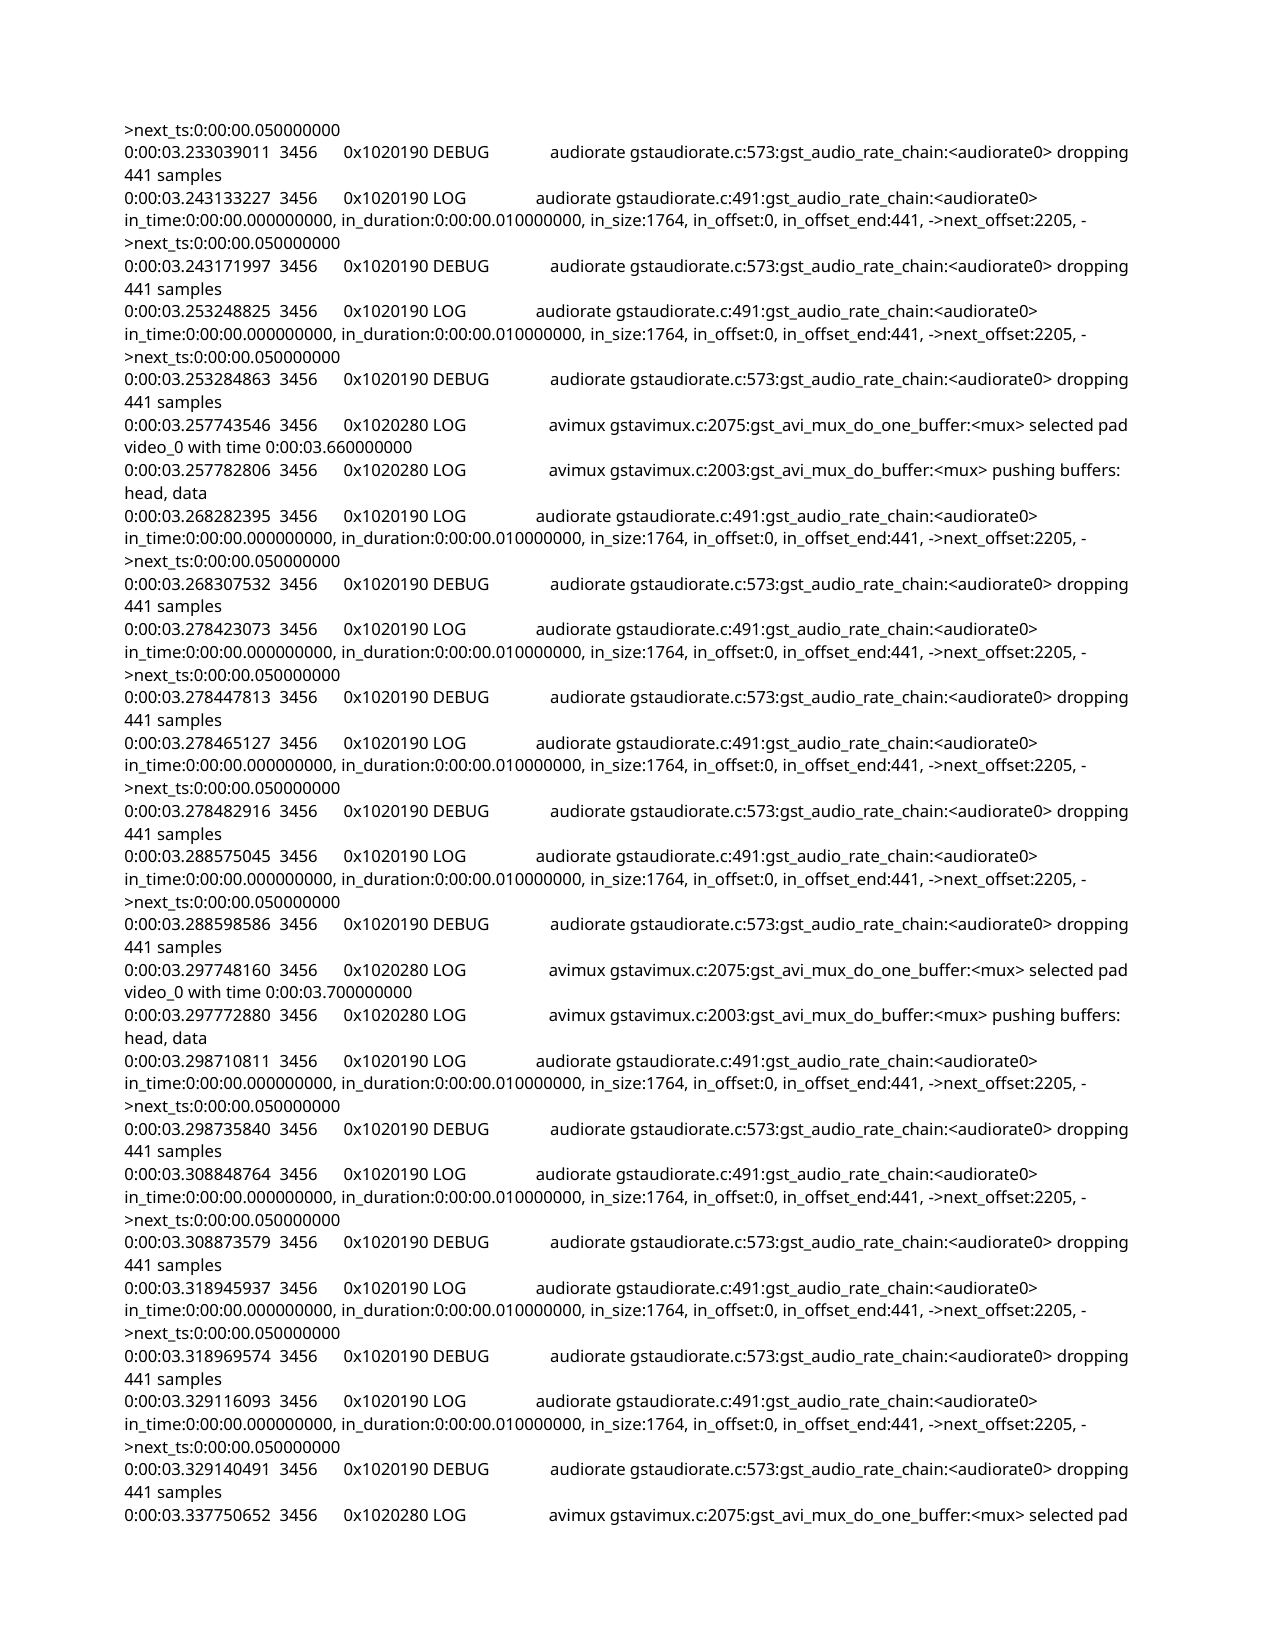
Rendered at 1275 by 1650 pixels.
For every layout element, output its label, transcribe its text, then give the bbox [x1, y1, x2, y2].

text 0:00:03.298735840 3456 0x1020190 DEBUG audiorate gstaudiorate.c:573:gst_audio_rate_chain:<audiorate0> dropping 441 samples [124, 1117, 1157, 1163]
text 0:00:03.308848764 3456 0x1020190 LOG audiorate gstaudiorate.c:491:gst_audio_rate_chain:<audiorate0> in_time:0:00:00.000000000, in_duration:0:00:00.010000000, in_size:1764, in_offset:0, in_offset_end:441, ->next_offset:2205, ->next_ts:0:00:00.050000000 [124, 1163, 1157, 1231]
text ->next_ts:0:00:00.050000000 [124, 118, 1157, 141]
text 0:00:03.297772880 3456 0x1020280 LOG avimux gstavimux.c:2003:gst_avi_mux_do_buffer:<mux> pushing buffers: head, data [124, 1004, 1157, 1049]
text 0:00:03.243133227 3456 0x1020190 LOG audiorate gstaudiorate.c:491:gst_audio_rate_chain:<audiorate0> in_time:0:00:00.000000000, in_duration:0:00:00.010000000, in_size:1764, in_offset:0, in_offset_end:441, ->next_offset:2205, ->next_ts:0:00:00.050000000 [124, 186, 1157, 254]
text 0:00:03.257743546 3456 0x1020280 LOG avimux gstavimux.c:2075:gst_avi_mux_do_one_buffer:<mux> selected pad video_0 with time 0:00:03.660000000 [124, 413, 1157, 459]
text 0:00:03.298710811 3456 0x1020190 LOG audiorate gstaudiorate.c:491:gst_audio_rate_chain:<audiorate0> in_time:0:00:00.000000000, in_duration:0:00:00.010000000, in_size:1764, in_offset:0, in_offset_end:441, ->next_offset:2205, ->next_ts:0:00:00.050000000 [124, 1049, 1157, 1117]
text 0:00:03.278447813 3456 0x1020190 DEBUG audiorate gstaudiorate.c:573:gst_audio_rate_chain:<audiorate0> dropping 441 samples [124, 686, 1157, 731]
text 0:00:03.268282395 3456 0x1020190 LOG audiorate gstaudiorate.c:491:gst_audio_rate_chain:<audiorate0> in_time:0:00:00.000000000, in_duration:0:00:00.010000000, in_size:1764, in_offset:0, in_offset_end:441, ->next_offset:2205, ->next_ts:0:00:00.050000000 [124, 504, 1157, 572]
text 0:00:03.337750652 3456 0x1020280 LOG avimux gstavimux.c:2075:gst_avi_mux_do_one_buffer:<mux> selected pad [124, 1503, 1157, 1526]
text 0:00:03.288575045 3456 0x1020190 LOG audiorate gstaudiorate.c:491:gst_audio_rate_chain:<audiorate0> in_time:0:00:00.000000000, in_duration:0:00:00.010000000, in_size:1764, in_offset:0, in_offset_end:441, ->next_offset:2205, ->next_ts:0:00:00.050000000 [124, 845, 1157, 913]
text 0:00:03.318945937 3456 0x1020190 LOG audiorate gstaudiorate.c:491:gst_audio_rate_chain:<audiorate0> in_time:0:00:00.000000000, in_duration:0:00:00.010000000, in_size:1764, in_offset:0, in_offset_end:441, ->next_offset:2205, ->next_ts:0:00:00.050000000 [124, 1276, 1157, 1344]
text 0:00:03.233039011 3456 0x1020190 DEBUG audiorate gstaudiorate.c:573:gst_audio_rate_chain:<audiorate0> dropping 441 samples [124, 141, 1157, 186]
text 0:00:03.278465127 3456 0x1020190 LOG audiorate gstaudiorate.c:491:gst_audio_rate_chain:<audiorate0> in_time:0:00:00.000000000, in_duration:0:00:00.010000000, in_size:1764, in_offset:0, in_offset_end:441, ->next_offset:2205, ->next_ts:0:00:00.050000000 [124, 731, 1157, 799]
text 0:00:03.253284863 3456 0x1020190 DEBUG audiorate gstaudiorate.c:573:gst_audio_rate_chain:<audiorate0> dropping 441 samples [124, 368, 1157, 413]
text 0:00:03.329140491 3456 0x1020190 DEBUG audiorate gstaudiorate.c:573:gst_audio_rate_chain:<audiorate0> dropping 441 samples [124, 1458, 1157, 1503]
text 0:00:03.243171997 3456 0x1020190 DEBUG audiorate gstaudiorate.c:573:gst_audio_rate_chain:<audiorate0> dropping 441 samples [124, 254, 1157, 300]
text 0:00:03.268307532 3456 0x1020190 DEBUG audiorate gstaudiorate.c:573:gst_audio_rate_chain:<audiorate0> dropping 441 samples [124, 572, 1157, 618]
text 0:00:03.278423073 3456 0x1020190 LOG audiorate gstaudiorate.c:491:gst_audio_rate_chain:<audiorate0> in_time:0:00:00.000000000, in_duration:0:00:00.010000000, in_size:1764, in_offset:0, in_offset_end:441, ->next_offset:2205, ->next_ts:0:00:00.050000000 [124, 618, 1157, 686]
text 0:00:03.253248825 3456 0x1020190 LOG audiorate gstaudiorate.c:491:gst_audio_rate_chain:<audiorate0> in_time:0:00:00.000000000, in_duration:0:00:00.010000000, in_size:1764, in_offset:0, in_offset_end:441, ->next_offset:2205, ->next_ts:0:00:00.050000000 [124, 300, 1157, 368]
text 0:00:03.308873579 3456 0x1020190 DEBUG audiorate gstaudiorate.c:573:gst_audio_rate_chain:<audiorate0> dropping 441 samples [124, 1231, 1157, 1276]
text 0:00:03.297748160 3456 0x1020280 LOG avimux gstavimux.c:2075:gst_avi_mux_do_one_buffer:<mux> selected pad video_0 with time 0:00:03.700000000 [124, 958, 1157, 1004]
text 0:00:03.329116093 3456 0x1020190 LOG audiorate gstaudiorate.c:491:gst_audio_rate_chain:<audiorate0> in_time:0:00:00.000000000, in_duration:0:00:00.010000000, in_size:1764, in_offset:0, in_offset_end:441, ->next_offset:2205, ->next_ts:0:00:00.050000000 [124, 1390, 1157, 1458]
text 0:00:03.318969574 3456 0x1020190 DEBUG audiorate gstaudiorate.c:573:gst_audio_rate_chain:<audiorate0> dropping 441 samples [124, 1344, 1157, 1390]
text 0:00:03.288598586 3456 0x1020190 DEBUG audiorate gstaudiorate.c:573:gst_audio_rate_chain:<audiorate0> dropping 441 samples [124, 913, 1157, 958]
text 0:00:03.278482916 3456 0x1020190 DEBUG audiorate gstaudiorate.c:573:gst_audio_rate_chain:<audiorate0> dropping 441 samples [124, 799, 1157, 845]
text 0:00:03.257782806 3456 0x1020280 LOG avimux gstavimux.c:2003:gst_avi_mux_do_buffer:<mux> pushing buffers: head, data [124, 459, 1157, 504]
